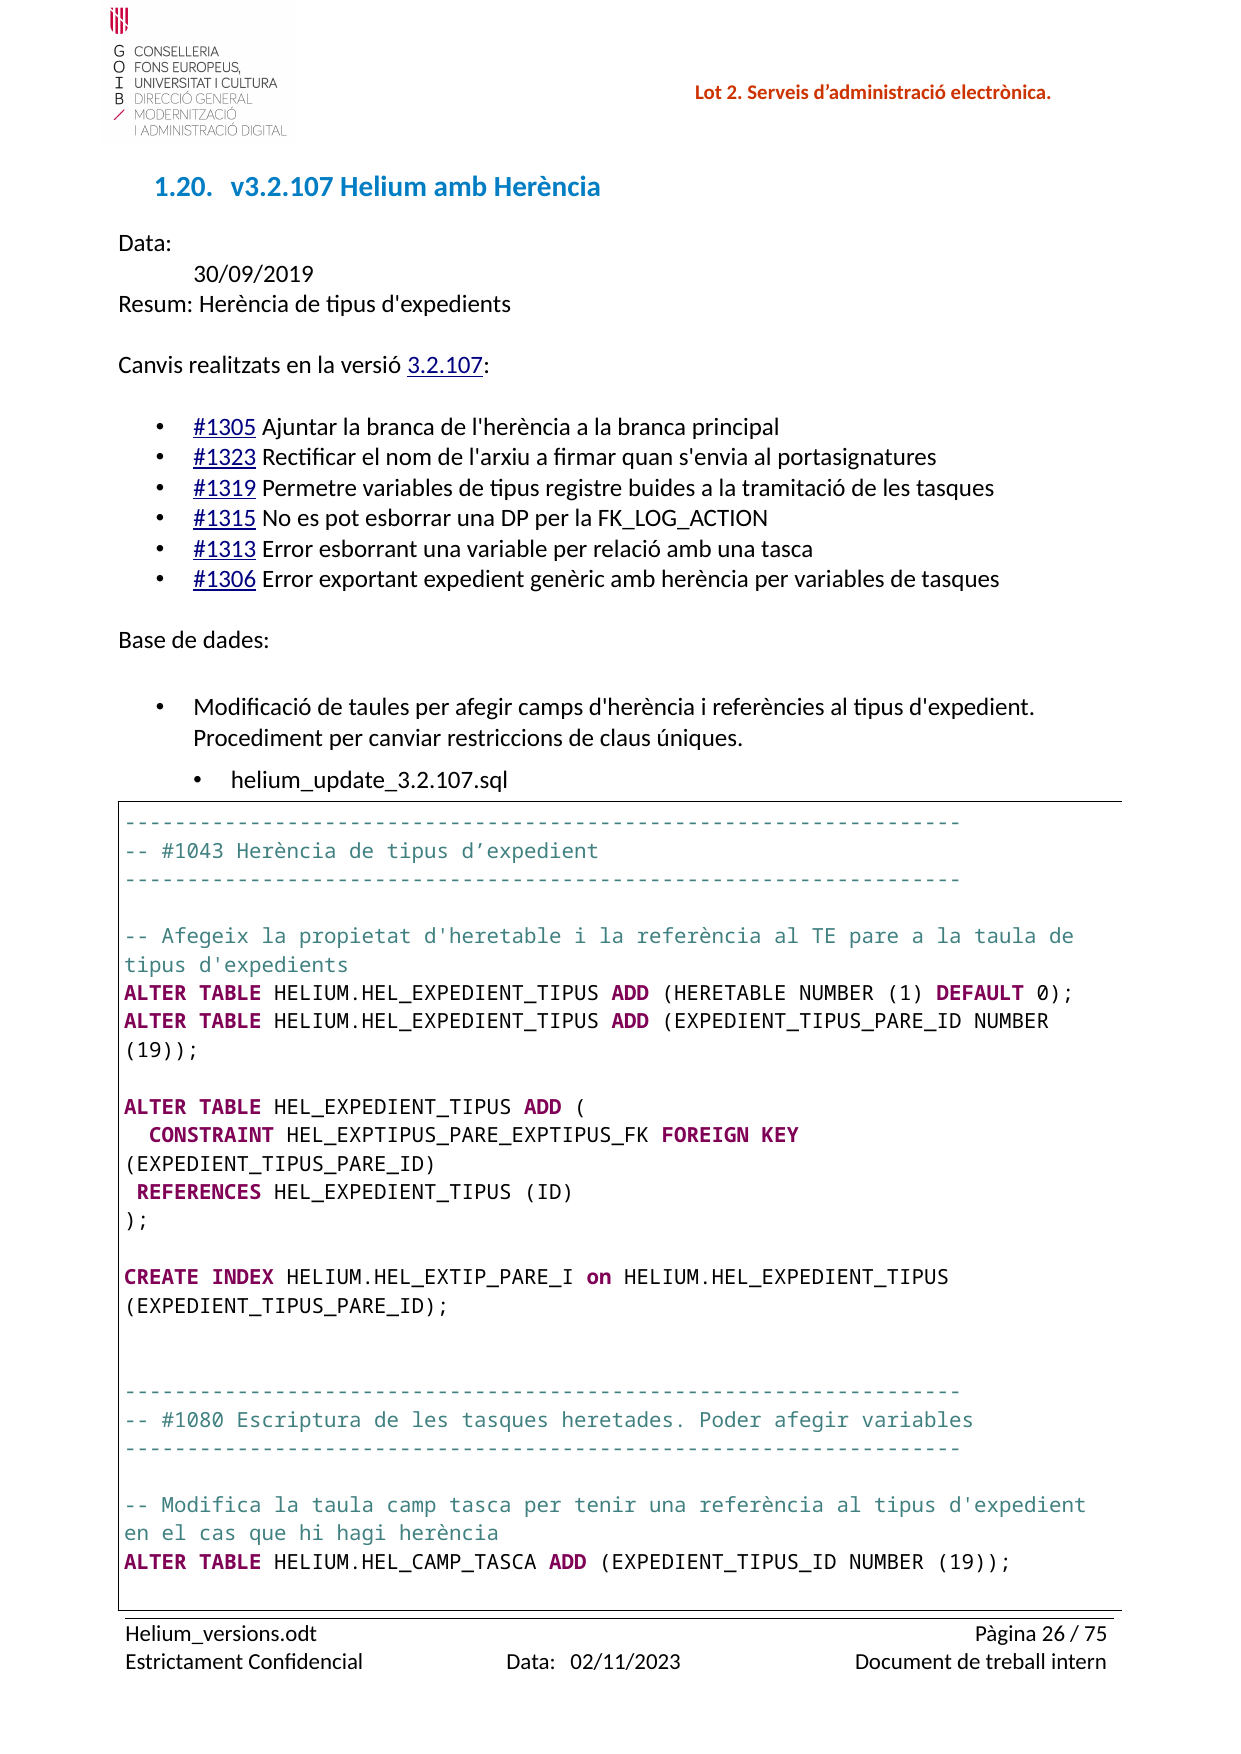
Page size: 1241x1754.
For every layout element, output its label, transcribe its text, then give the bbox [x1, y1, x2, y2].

list #1319 Permetre variables de tipus registre buides a la tramitació de les tasques [156, 472, 1122, 502]
text Data: [118, 228, 1122, 258]
text Base de dades: [118, 624, 1122, 655]
list helium_update_3.2.107.sql [193, 764, 1122, 795]
list #1315 No es pot esborrar una DP per la FK_LOG_ACTION [156, 502, 1122, 533]
list #1313 Error esborrant una variable per relació amb una tasca [156, 533, 1122, 563]
subtitle v3.2.107 Helium amb Herència [153, 168, 1122, 204]
text Resum: Herència de tipus d'expedients [118, 289, 1122, 319]
table_header ------------------------------------------------------------------- -- #1043 Herència de tipus d’expedient ------------------------------------------------------------------- -- Afegeix la propietat d'heretable i la referència al TE pare a la taula de tipus d'expedients ALTER TABLE HELIUM.HEL_EXPEDIENT_TIPUS ADD (HERETABLE NUMBER (1) DEFAULT 0); ALTER TABLE HELIUM.HEL_EXPEDIENT_TIPUS ADD (EXPEDIENT_TIPUS_PARE_ID NUMBER (19)); ALTER TABLE HEL_EXPEDIENT_TIPUS ADD ( CONSTRAINT HEL_EXPTIPUS_PARE_EXPTIPUS_FK FOREIGN KEY (EXPEDIENT_TIPUS_PARE_ID) REFERENCES HEL_EXPEDIENT_TIPUS (ID) ); CREATE INDEX HELIUM.HEL_EXTIP_PARE_I on HELIUM.HEL_EXPEDIENT_TIPUS (EXPEDIENT_TIPUS_PARE_ID); ------------------------------------------------------------------- -- #1080 Escriptura de les tasques heretades. Poder afegir variables ------------------------------------------------------------------- -- Modifica la taula camp tasca per tenir una referència al tipus d'expedient en el cas que hi hagi herència ALTER TABLE HELIUM.HEL_CAMP_TASCA ADD (EXPEDIENT_TIPUS_ID NUMBER (19)); [119, 802, 1122, 1609]
list #1323 Rectificar el nom de l'arxiu a firmar quan s'envia al portasignatures [156, 441, 1122, 472]
picture [100, 0, 297, 144]
list #1305 Ajuntar la branca de l'herència a la branca principal [156, 411, 1122, 441]
list #1306 Error exportant expedient genèric amb herència per variables de tasques [156, 563, 1122, 594]
text 30/09/2019 [118, 258, 1122, 289]
list Modificació de taules per afegir camps d'herència i referències al tipus d'expedient. Procediment per canviar restriccions de claus úniques. [156, 691, 1122, 752]
text Canvis realitzats en la versió 3.2.107: [118, 350, 1122, 380]
